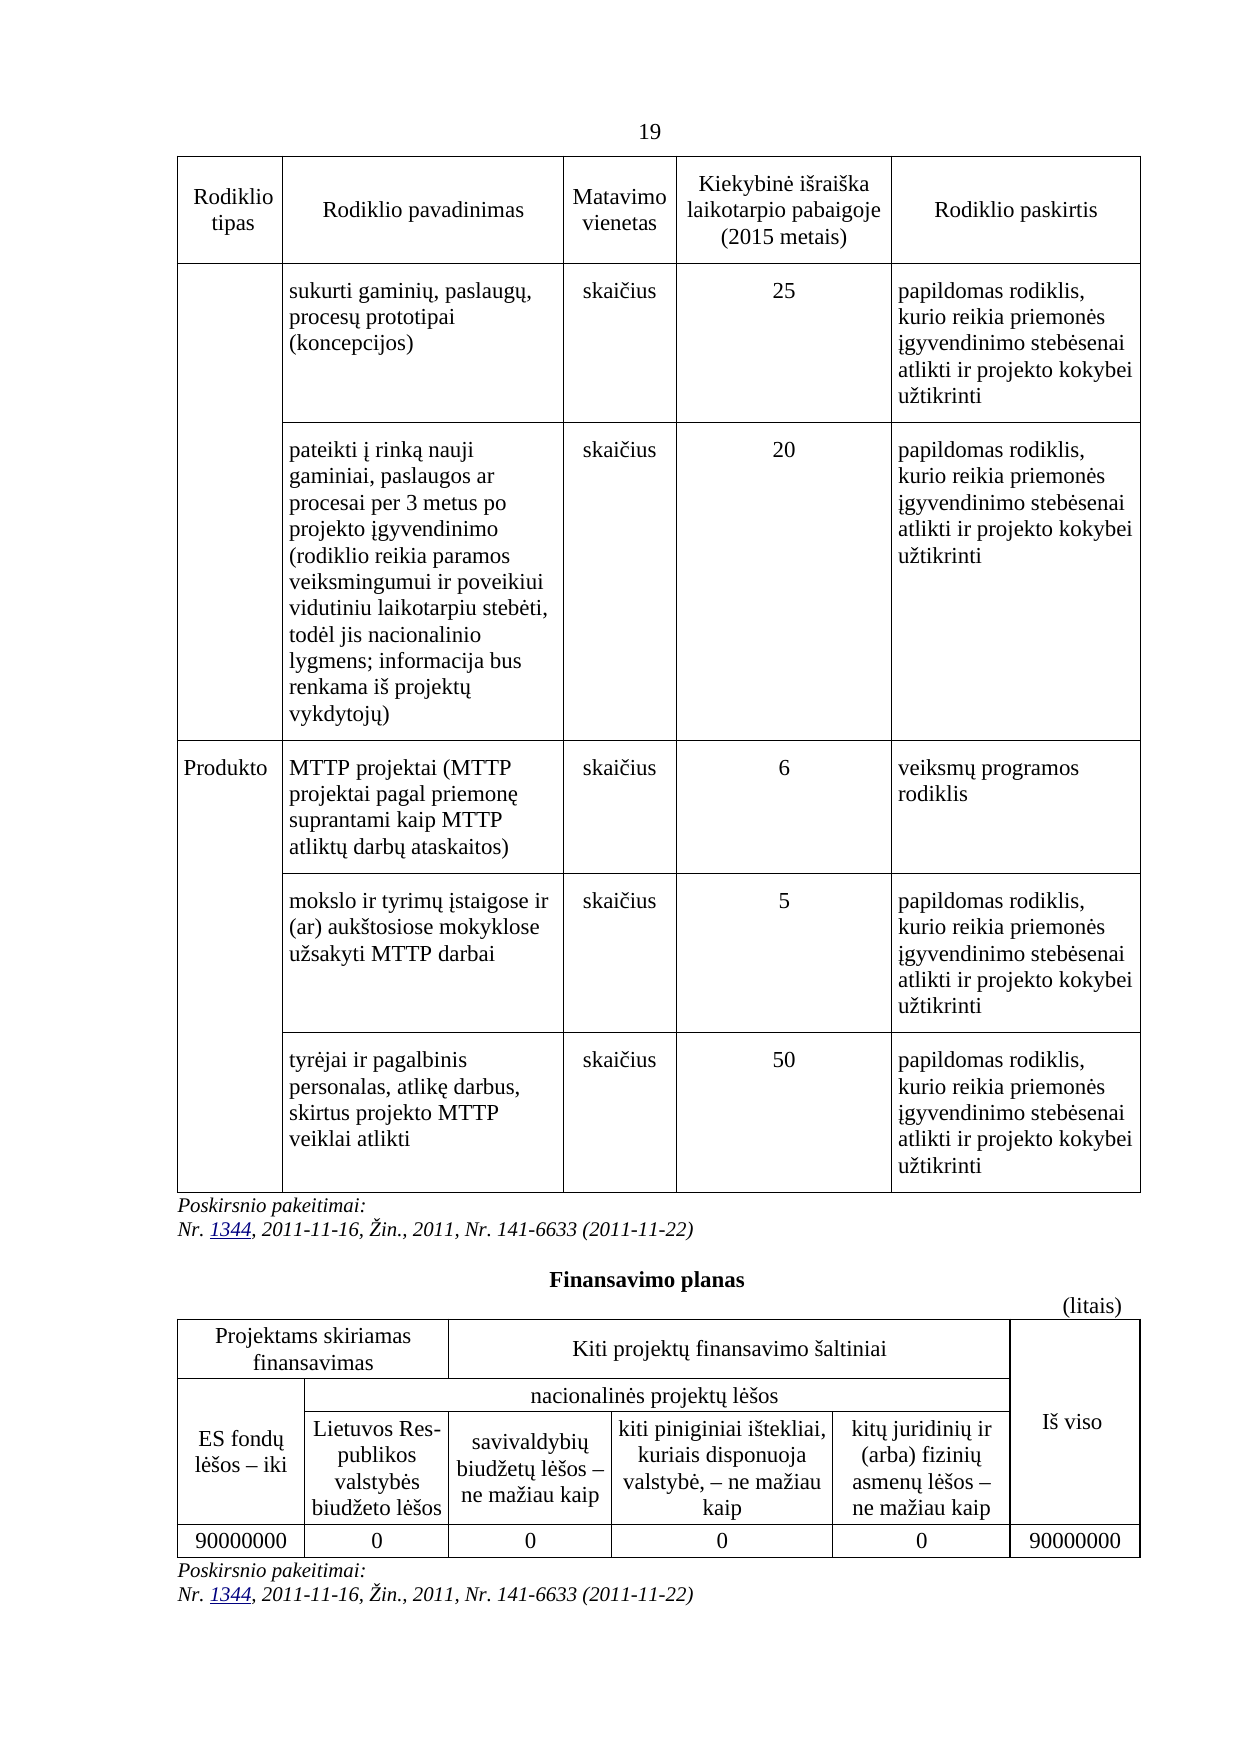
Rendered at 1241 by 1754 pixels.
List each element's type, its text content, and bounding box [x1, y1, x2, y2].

table_cell Produkto [178, 741, 282, 1192]
table_cell 25 [677, 264, 891, 422]
text Poskirsnio pakeitimai: [177, 1193, 1122, 1217]
text Poskirsnio pakeitimai: [177, 1558, 1122, 1582]
text Nr. 1344, 2011-11-16, Žin., 2011, Nr. 141-6633 (2011-11-22) [177, 1217, 1122, 1241]
table_cell veiksmų programos rodiklis [892, 741, 1140, 873]
table_cell papildomas rodiklis, kurio reikia priemonės įgyvendinimo stebėsenai atlikti ir projekto kokybei užtikrinti [892, 423, 1140, 739]
text Finansavimo planas [177, 1266, 1122, 1292]
table_cell 50 [677, 1033, 891, 1192]
table_cell 0 [449, 1525, 611, 1557]
table_cell skaičius [564, 264, 676, 422]
table_cell nacionalinės projektų lėšos [305, 1379, 1009, 1411]
text Nr. 1344, 2011-11-16, Žin., 2011, Nr. 141-6633 (2011-11-22) [177, 1582, 1122, 1606]
table_cell savivaldybių biudžetų lėšos – ne mažiau kaip [449, 1412, 611, 1523]
table_cell skaičius [564, 423, 676, 739]
table_cell 0 [833, 1525, 1009, 1557]
table_cell 5 [677, 874, 891, 1032]
table_cell Lietuvos Res­publikos valsty­bės biudžeto lėšos [305, 1412, 448, 1523]
table_cell tyrėjai ir pagalbinis personalas, atlikę darbus, skirtus projekto MTTP veiklai atlikti [283, 1033, 563, 1192]
table_cell skaičius [564, 1033, 676, 1192]
table_header Kiekybinė išraiška laikotarpio pabaigoje (2015 metais) [677, 157, 891, 262]
table_cell 0 [612, 1525, 832, 1557]
table_header Rodiklio pavadinimas [283, 157, 563, 262]
table_cell papildomas rodiklis, kurio reikia priemonės įgyvendinimo stebėsenai atlikti ir projekto kokybei užtikrinti [892, 1033, 1140, 1192]
table_cell sukurti gaminių, paslaugų, procesų prototipai (koncepcijos) [283, 264, 563, 422]
table_cell 90000000 [178, 1525, 304, 1557]
table_cell [178, 264, 282, 739]
table_cell kiti piniginiai ištekliai, kuriais disponuoja valstybė, – ne mažiau kaip [612, 1412, 832, 1523]
table_cell mokslo ir tyrimų įstaigose ir (ar) aukštosiose mokyklose užsakyti MTTP darbai [283, 874, 563, 1032]
table_cell 20 [677, 423, 891, 739]
table_cell pateikti į rinką nauji gaminiai, paslaugos ar procesai per 3 metus po projekto įgyvendinimo (rodiklio reikia paramos veiksmingumui ir poveikiui vidutiniu laikotarpiu stebėti, todėl jis nacionalinio lygmens; informacija bus renkama iš projektų vykdytojų) [283, 423, 563, 739]
table_header Rodiklio tipas [178, 157, 282, 262]
table_cell papildomas rodiklis, kurio reikia priemonės įgyvendinimo stebėsenai atlikti ir projekto kokybei užtikrinti [892, 874, 1140, 1032]
table_header Iš viso [1011, 1320, 1139, 1523]
text (litais) [177, 1292, 1122, 1318]
table_cell 0 [305, 1525, 448, 1557]
table_cell ES fondų lėšos – iki [178, 1379, 304, 1523]
table_header Rodiklio paskirtis [892, 157, 1140, 262]
table_cell skaičius [564, 874, 676, 1032]
table_header Matavimo vienetas [564, 157, 676, 262]
table_cell 6 [677, 741, 891, 873]
table_cell 90000000 [1011, 1525, 1139, 1557]
table_header Projektams skiriamas finansavimas [178, 1320, 448, 1378]
table_cell kitų juridinių ir (arba) fizinių asmenų lėšos – ne mažiau kaip [833, 1412, 1009, 1523]
table_header Kiti projektų finansavimo šaltiniai [449, 1320, 1009, 1378]
table_cell papildomas rodiklis, kurio reikia priemonės įgyvendinimo stebėsenai atlikti ir projekto kokybei užtikrinti [892, 264, 1140, 422]
table_cell skaičius [564, 741, 676, 873]
table_cell MTTP projektai (MTTP projektai pagal priemonę suprantami kaip MTTP atliktų darbų ataskaitos) [283, 741, 563, 873]
